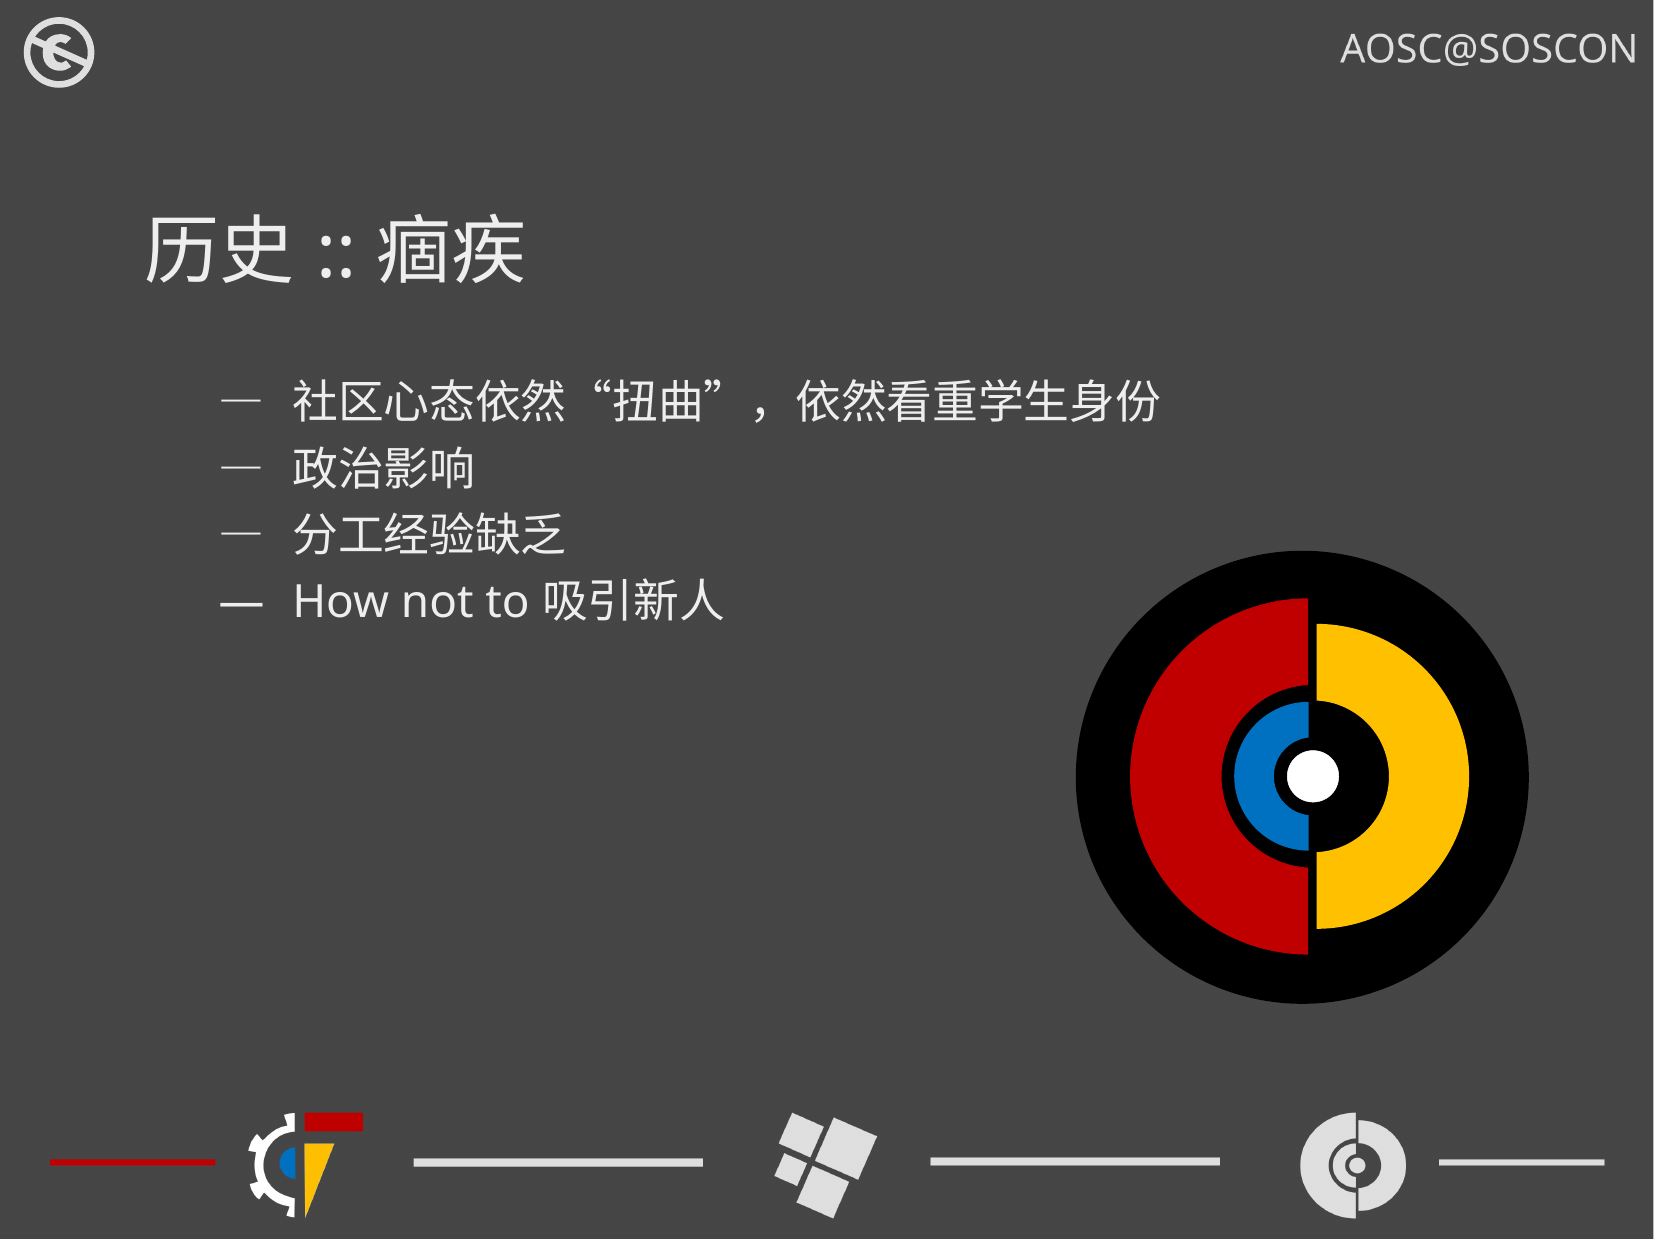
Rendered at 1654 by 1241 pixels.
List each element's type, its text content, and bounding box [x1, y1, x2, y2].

text_box 历史::痼疾 — 社区心态依然“扭曲”，依然看重学生身份 — 政治影响 — 分工经验缺乏 — How not to吸引新人 [129, 183, 1536, 1028]
picture [0, 0, 1654, 1240]
